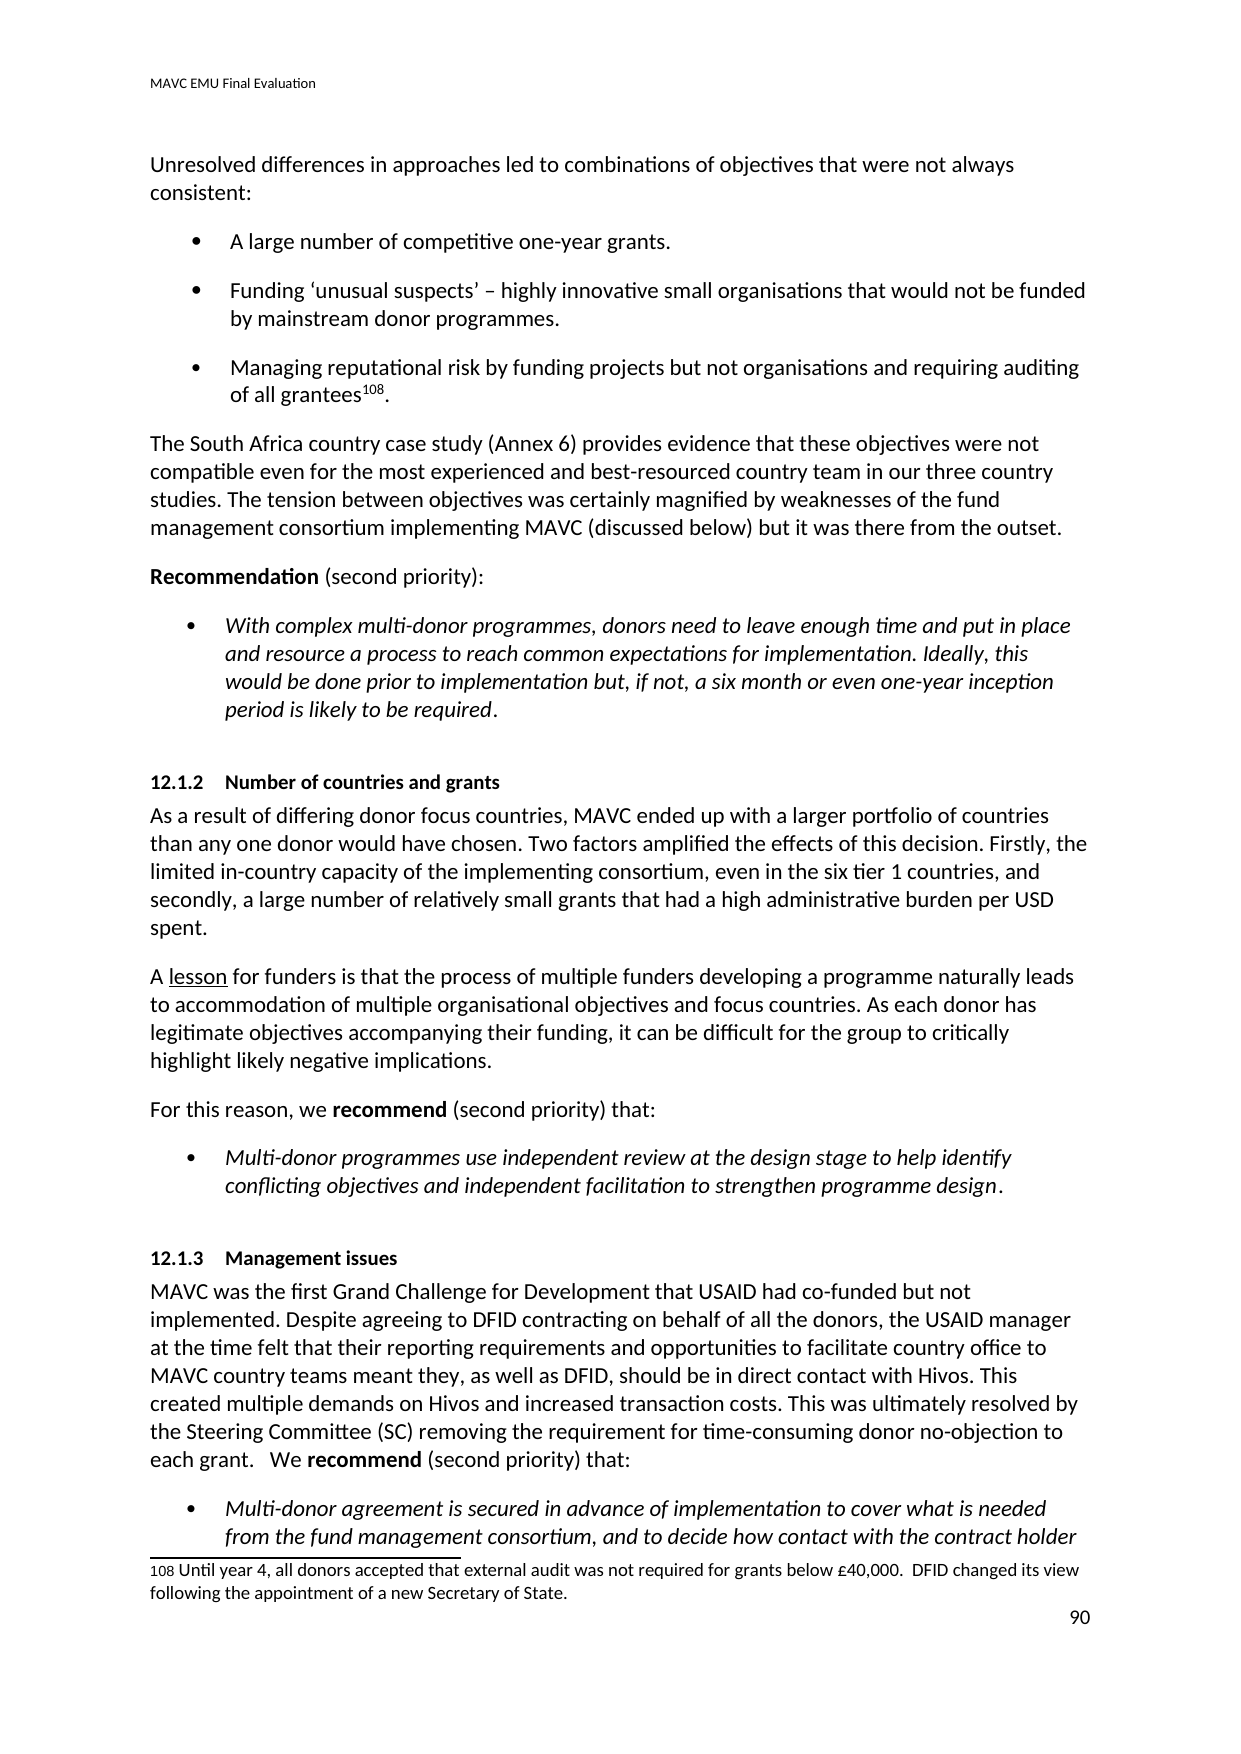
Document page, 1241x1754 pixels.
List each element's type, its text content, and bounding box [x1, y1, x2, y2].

text Unresolved differences in approaches led to combinations of objectives that were not always consistent: [150, 150, 1090, 206]
text Recommendation (second priority): [150, 562, 1090, 590]
list Multi-donor agreement is secured in advance of implementation to cover what is needed from the fund management consortium, and to decide how contact with the contract holder [187, 1494, 1090, 1550]
text As a result of differing donor focus countries, MAVC ended up with a larger portfolio of countries than any one donor would have chosen. Two factors amplified the effects of this decision. Firstly, the limited in-country capacity of the implementing consortium, even in the six tier 1 countries, and secondly, a large number of relatively small grants that had a high administrative burden per USD spent. [150, 801, 1090, 941]
list Managing reputational risk by funding projects but not organisations and requiring auditing of all grantees. [192, 353, 1090, 409]
list A large number of competitive one-year grants. [192, 227, 1090, 255]
text The South Africa country case study (Annex 6) provides evidence that these objectives were not compatible even for the most experienced and best-resourced country team in our three country studies. The tension between objectives was certainly magnified by weaknesses of the fund management consortium implementing MAVC (discussed below) but it was there from the outset. [150, 429, 1090, 542]
list Funding ‘unusual suspects’ – highly innovative small organisations that would not be funded by mainstream donor programmes. [192, 276, 1090, 332]
subtitle Number of countries and grants [150, 769, 1090, 794]
list Multi-donor programmes use independent review at the design stage to help identify conflicting objectives and independent facilitation to strengthen programme design. [187, 1143, 1090, 1199]
subtitle Management issues [150, 1245, 1090, 1271]
text MAVC was the first Grand Challenge for Development that USAID had co-funded but not implemented. Despite agreeing to DFID contracting on behalf of all the donors, the USAID manager at the time felt that their reporting requirements and opportunities to facilitate country office to MAVC country teams meant they, as well as DFID, should be in direct contact with Hivos. This created multiple demands on Hivos and increased transaction costs. This was ultimately resolved by the Steering Committee (SC) removing the requirement for time-consuming donor no-objection to each grant. We recommend (second priority) that: [150, 1277, 1090, 1473]
list Until year 4, all donors accepted that external audit was not required for grants below £40,000. DFID changed its view following the appointment of a new Secretary of State. [150, 1558, 1090, 1604]
text For this reason, we recommend (second priority) that: [150, 1095, 1090, 1123]
text A lesson for funders is that the process of multiple funders developing a programme naturally leads to accommodation of multiple organisational objectives and focus countries. As each donor has legitimate objectives accompanying their funding, it can be difficult for the group to critically highlight likely negative implications. [150, 962, 1090, 1074]
list With complex multi-donor programmes, donors need to leave enough time and put in place and resource a process to reach common expectations for implementation. Ideally, this would be done prior to implementation but, if not, a six month or even one-year inception period is likely to be required. [187, 611, 1090, 723]
